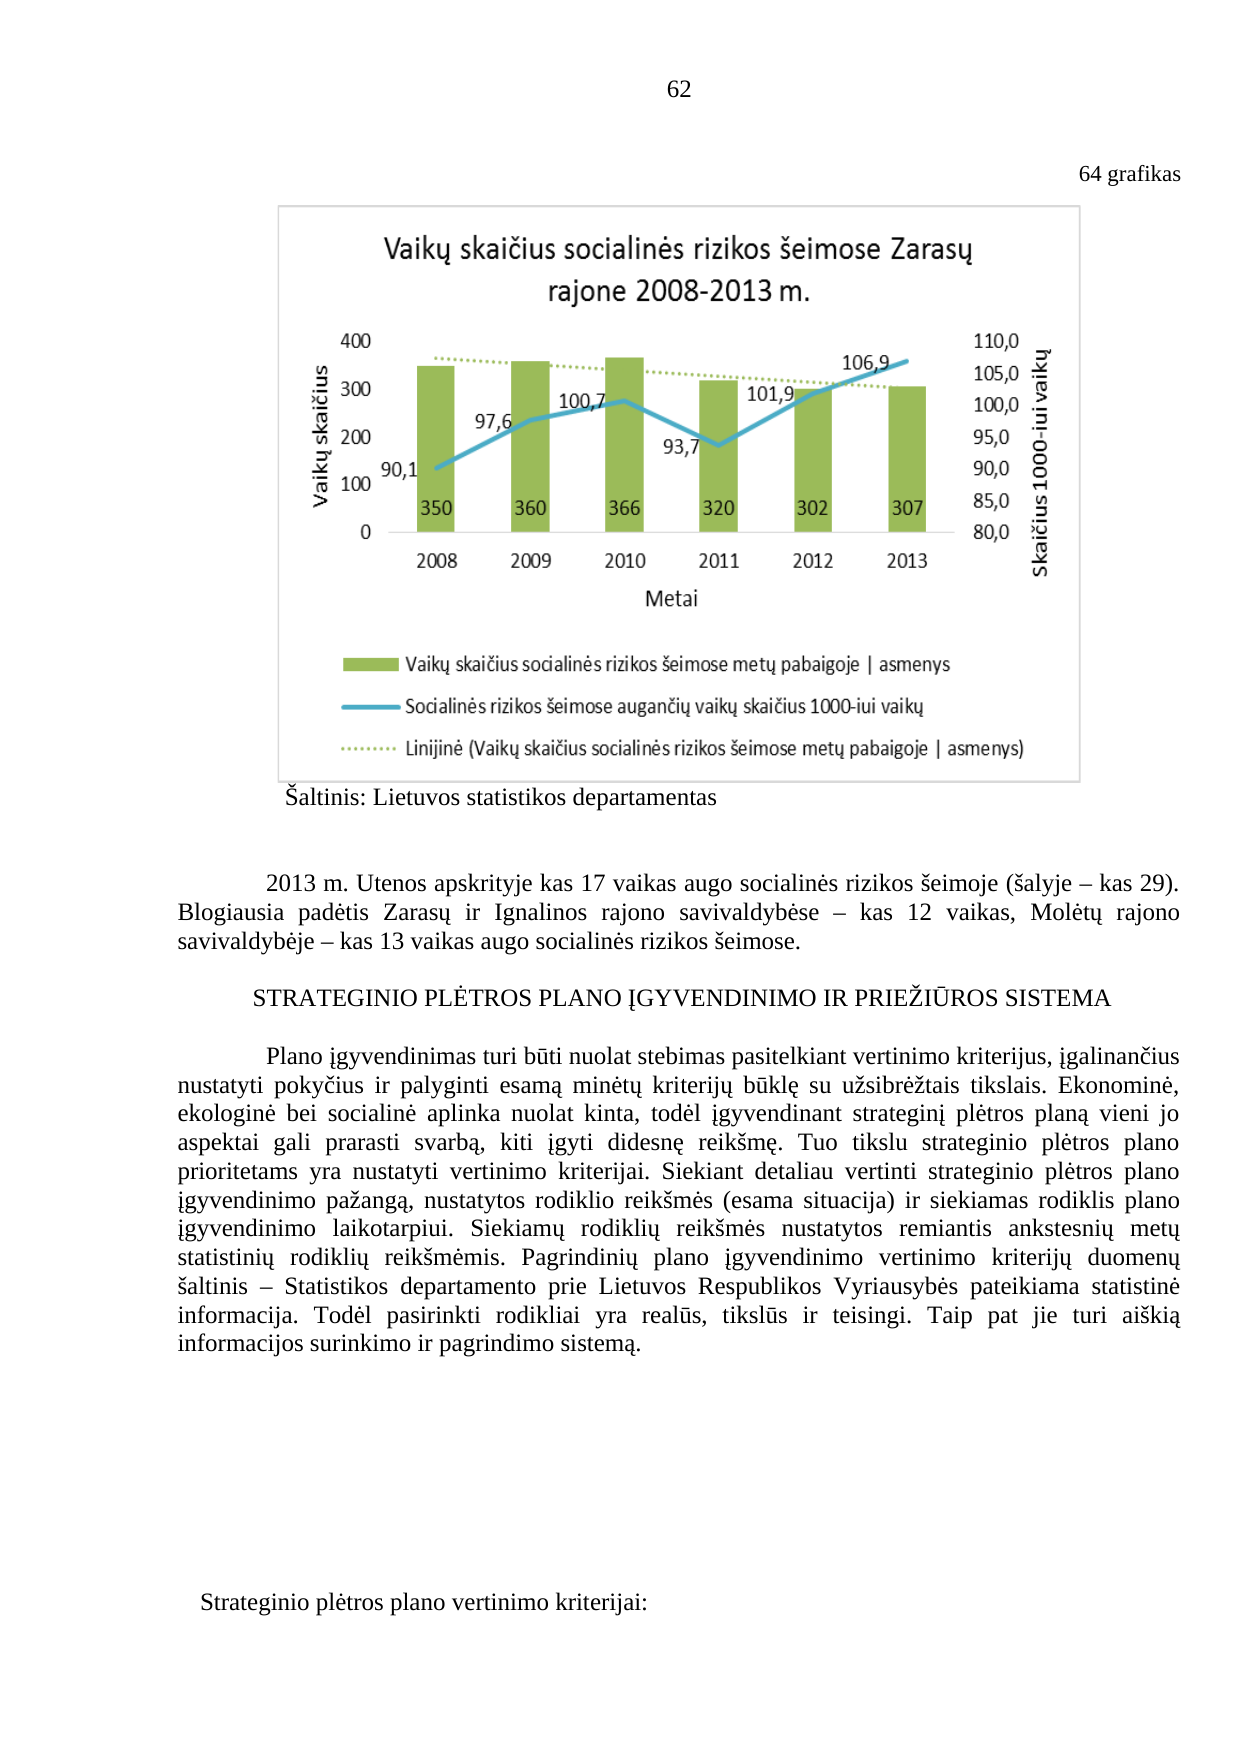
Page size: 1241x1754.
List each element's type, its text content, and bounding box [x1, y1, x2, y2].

text Plano įgyvendinimas turi būti nuolat stebimas pasitelkiant vertinimo kriterijus, įgalinančius nustatyti pokyčius ir palyginti esamą minėtų kriterijų būklę su užsibrėžtais tikslais. Ekonominė, ekologinė bei socialinė aplinka nuolat kinta, todėl įgyvendinant strateginį plėtros planą vieni jo aspektai gali prarasti svarbą, kiti įgyti didesnę reikšmę. Tuo tikslu strateginio plėtros plano prioritetams yra nustatyti vertinimo kriterijai. Siekiant detaliau vertinti strateginio plėtros plano įgyvendinimo pažangą, nustatytos rodiklio reikšmės (esama situacija) ir siekiamas rodiklis plano įgyvendinimo laikotarpiui. Siekiamų rodiklių reikšmės nustatytos remiantis ankstesnių metų statistinių rodiklių reikšmėmis. Pagrindinių plano įgyvendinimo vertinimo kriterijų duomenų šaltinis – Statistikos departamento prie Lietuvos Respublikos Vyriausybės pateikiama statistinė informacija. Todėl pasirinkti rodikliai yra realūs, tikslūs ir teisingi. Taip pat jie turi aiškią informacijos surinkimo ir pagrindimo sistemą. [177, 1041, 1181, 1357]
text Šaltinis: Lietuvos statistikos departamentas [177, 782, 1181, 811]
text 64 grafikas [177, 160, 1181, 186]
text STRATEGINIO PLĖTROS PLANO ĮGYVENDINIMO IR PRIEŽIŪROS SISTEMA [177, 983, 1181, 1012]
text 2013 m. Utenos apskrityje kas 17 vaikas augo socialinės rizikos šeimoje (šalyje – kas 29). Blogiausia padėtis Zarasų ir Ignalinos rajono savivaldybėse – kas 12 vaikas, Molėtų rajono savivaldybėje – kas 13 vaikas augo socialinės rizikos šeimose. [177, 868, 1181, 955]
table_header Strateginio plėtros plano vertinimo kriterijai: [189, 1587, 1192, 1625]
